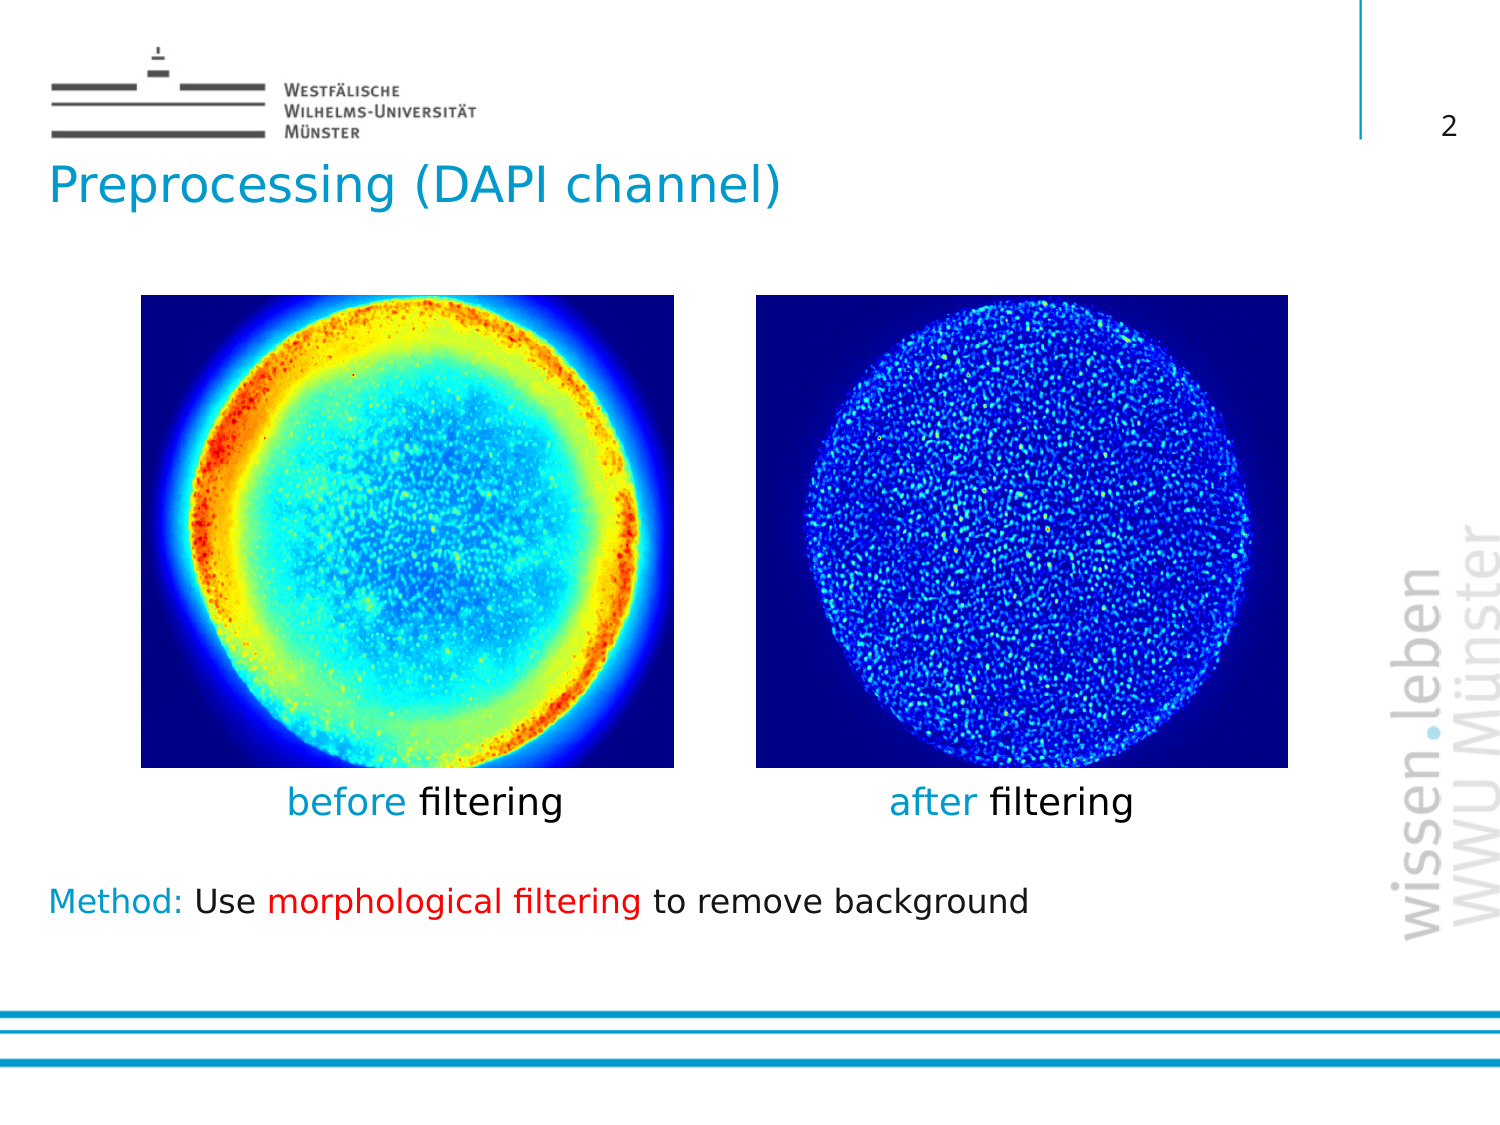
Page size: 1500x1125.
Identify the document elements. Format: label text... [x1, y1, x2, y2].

title Preprocessing (DAPI channel) [33, 140, 1346, 219]
picture [0, 1018, 1500, 1030]
list Method: Use morphological filtering to remove background [32, 219, 1375, 988]
slide_number [1374, 100, 1473, 162]
picture [0, 1067, 1500, 1125]
text_box after filtering [874, 773, 1150, 832]
picture [0, 1034, 1500, 1059]
text_box before filtering [271, 773, 580, 832]
picture [0, 0, 1500, 1011]
